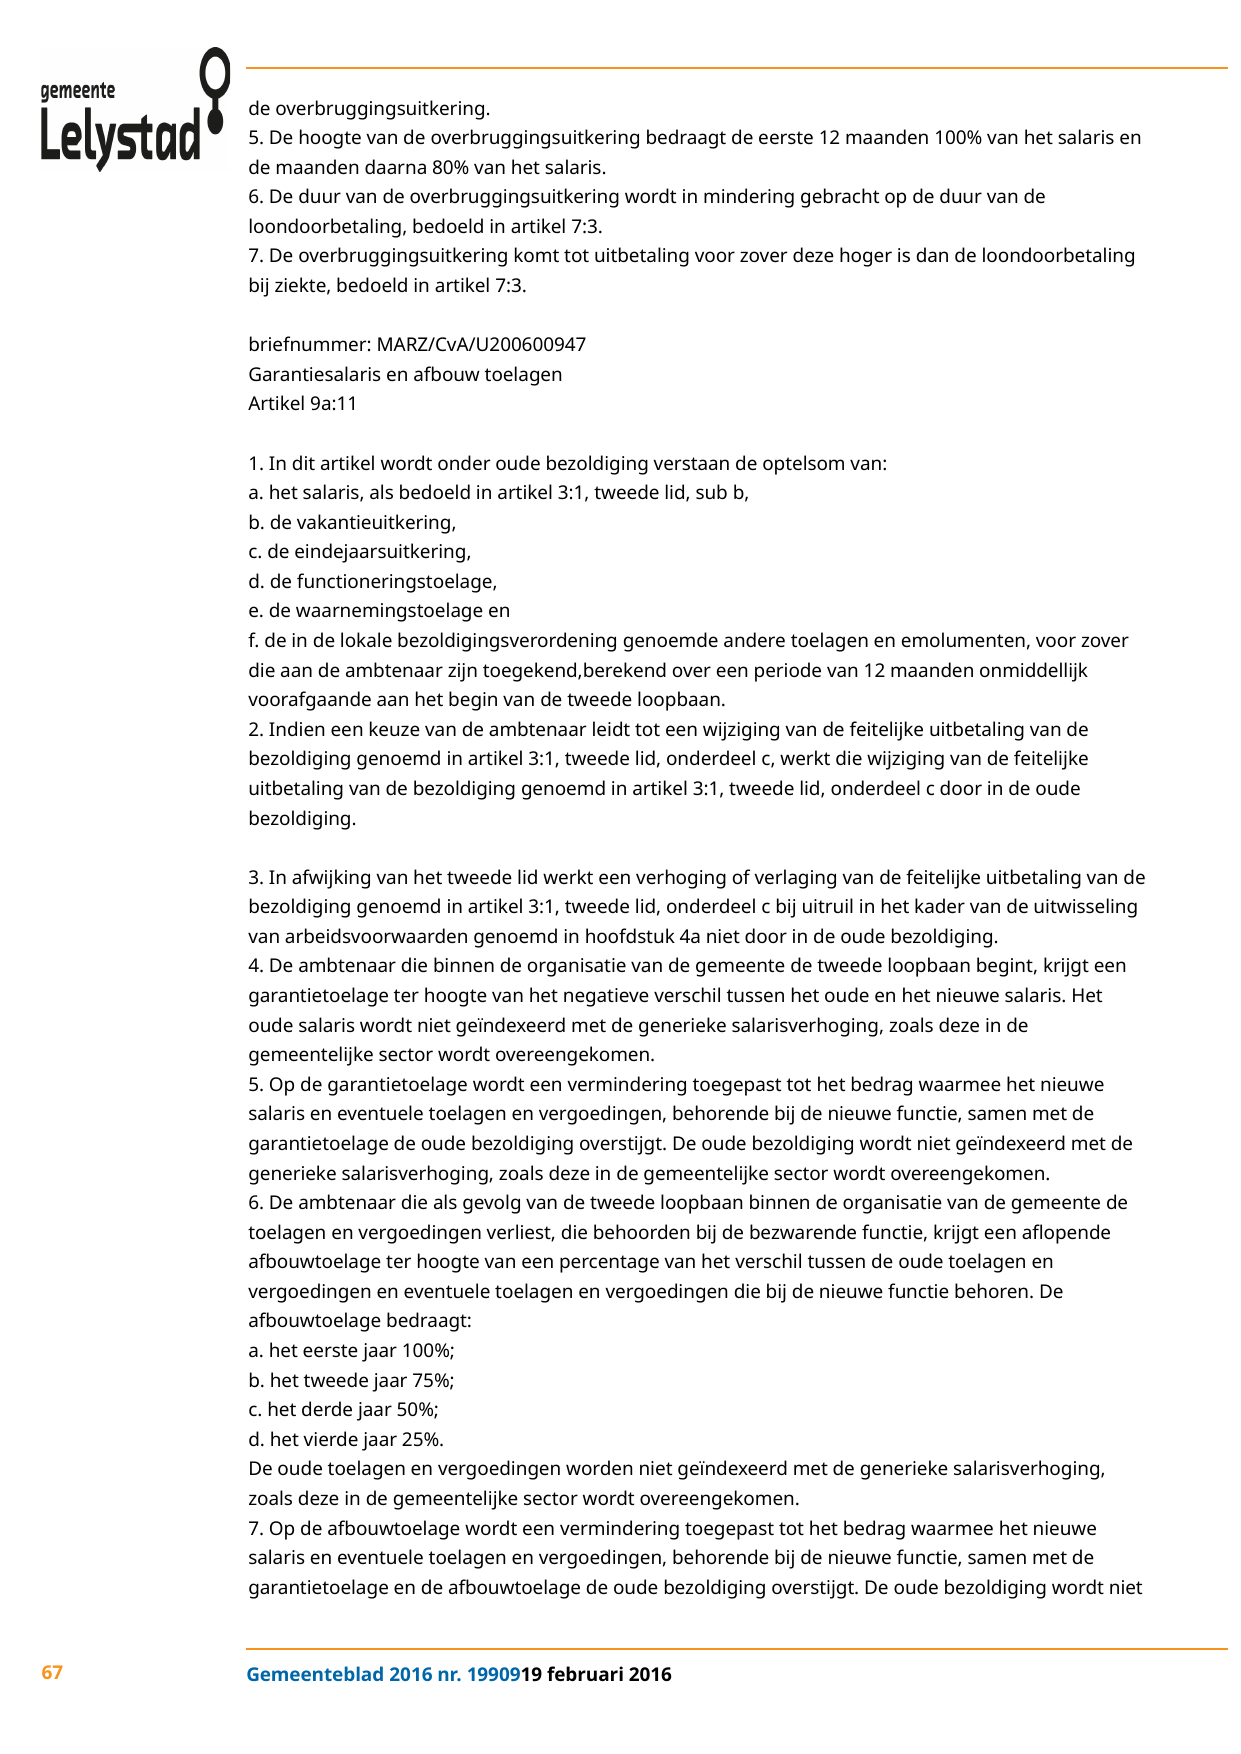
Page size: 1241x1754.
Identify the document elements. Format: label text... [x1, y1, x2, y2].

text e. de waarnemingstoelage en [248, 598, 1152, 623]
text 6. De ambtenaar die als gevolg van de tweede loopbaan binnen de organisatie van de gemeente de toelagen en vergoedingen verliest, die behoorden bij de bezwarende functie, krijgt een aflopende afbouwtoelage ter hoogte van een percentage van het verschil tussen de oude toelagen en vergoedingen en eventuele toelagen en vergoedingen die bij de nieuwe functie behoren. De afbouwtoelage bedraagt: [248, 1189, 1152, 1333]
text d. de functioneringstoelage, [248, 568, 1152, 594]
text c. het derde jaar 50%; [248, 1396, 1152, 1422]
text 5. De hoogte van de overbruggingsuitkering bedraagt de eerste 12 maanden 100% van het salaris en de maanden daarna 80% van het salaris. [248, 124, 1152, 180]
text Artikel 9a:11 [248, 391, 1152, 416]
text 1. In dit artikel wordt onder oude bezoldiging verstaan de optelsom van: [248, 450, 1152, 476]
text Garantiesalaris en afbouw toelagen [248, 361, 1152, 387]
text 4. De ambtenaar die binnen de organisatie van de gemeente de tweede loopbaan begint, krijgt een garantietoelage ter hoogte van het negatieve verschil tussen het oude en het nieuwe salaris. Het oude salaris wordt niet geïndexeerd met de generieke salarisverhoging, zoals deze in de gemeentelijke sector wordt overeengekomen. [248, 953, 1152, 1067]
text 3. In afwijking van het tweede lid werkt een verhoging of verlaging van de feitelijke uitbetaling van de bezoldiging genoemd in artikel 3:1, tweede lid, onderdeel c bij uitruil in het kader van de uitwisseling van arbeidsvoorwaarden genoemd in hoofdstuk 4a niet door in de oude bezoldiging. [248, 864, 1152, 949]
text 7. De overbruggingsuitkering komt tot uitbetaling voor zover deze hoger is dan de loondoorbetaling bij ziekte, bedoeld in artikel 7:3. [248, 243, 1152, 298]
text a. het eerste jaar 100%; [248, 1337, 1152, 1363]
text b. de vakantieuitkering, [248, 509, 1152, 535]
text b. het tweede jaar 75%; [248, 1367, 1152, 1393]
text 7. Op de afbouwtoelage wordt een vermindering toegepast tot het bedrag waarmee het nieuwe salaris en eventuele toelagen en vergoedingen, behorende bij de nieuwe functie, samen met de garantietoelage en de afbouwtoelage de oude bezoldiging overstijgt. De oude bezoldiging wordt niet [248, 1515, 1152, 1600]
picture [41, 47, 231, 172]
text 2. Indien een keuze van de ambtenaar leidt tot een wijziging van de feitelijke uitbetaling van de bezoldiging genoemd in artikel 3:1, tweede lid, onderdeel c, werkt die wijziging van de feitelijke uitbetaling van de bezoldiging genoemd in artikel 3:1, tweede lid, onderdeel c door in de oude bezoldiging. [248, 716, 1152, 831]
text De oude toelagen en vergoedingen worden niet geïndexeerd met de generieke salarisverhoging, zoals deze in de gemeentelijke sector wordt overeengekomen. [248, 1456, 1152, 1511]
text briefnummer: MARZ/CvA/U200600947 [248, 331, 1152, 357]
text a. het salaris, als bedoeld in artikel 3:1, tweede lid, sub b, [248, 479, 1152, 505]
text c. de eindejaarsuitkering, [248, 538, 1152, 564]
text d. het vierde jaar 25%. [248, 1426, 1152, 1452]
text 5. Op de garantietoelage wordt een vermindering toegepast tot het bedrag waarmee het nieuwe salaris en eventuele toelagen en vergoedingen, behorende bij de nieuwe functie, samen met de garantietoelage de oude bezoldiging overstijgt. De oude bezoldiging wordt niet geïndexeerd met de generieke salarisverhoging, zoals deze in de gemeentelijke sector wordt overeengekomen. [248, 1071, 1152, 1186]
text 6. De duur van de overbruggingsuitkering wordt in mindering gebracht op de duur van de loondoorbetaling, bedoeld in artikel 7:3. [248, 183, 1152, 239]
text de overbruggingsuitkering. [248, 95, 1152, 121]
text f. de in de lokale bezoldigingsverordening genoemde andere toelagen en emolumenten, voor zover die aan de ambtenaar zijn toegekend,berekend over een periode van 12 maanden onmiddellijk voorafgaande aan het begin van de tweede loopbaan. [248, 627, 1152, 712]
